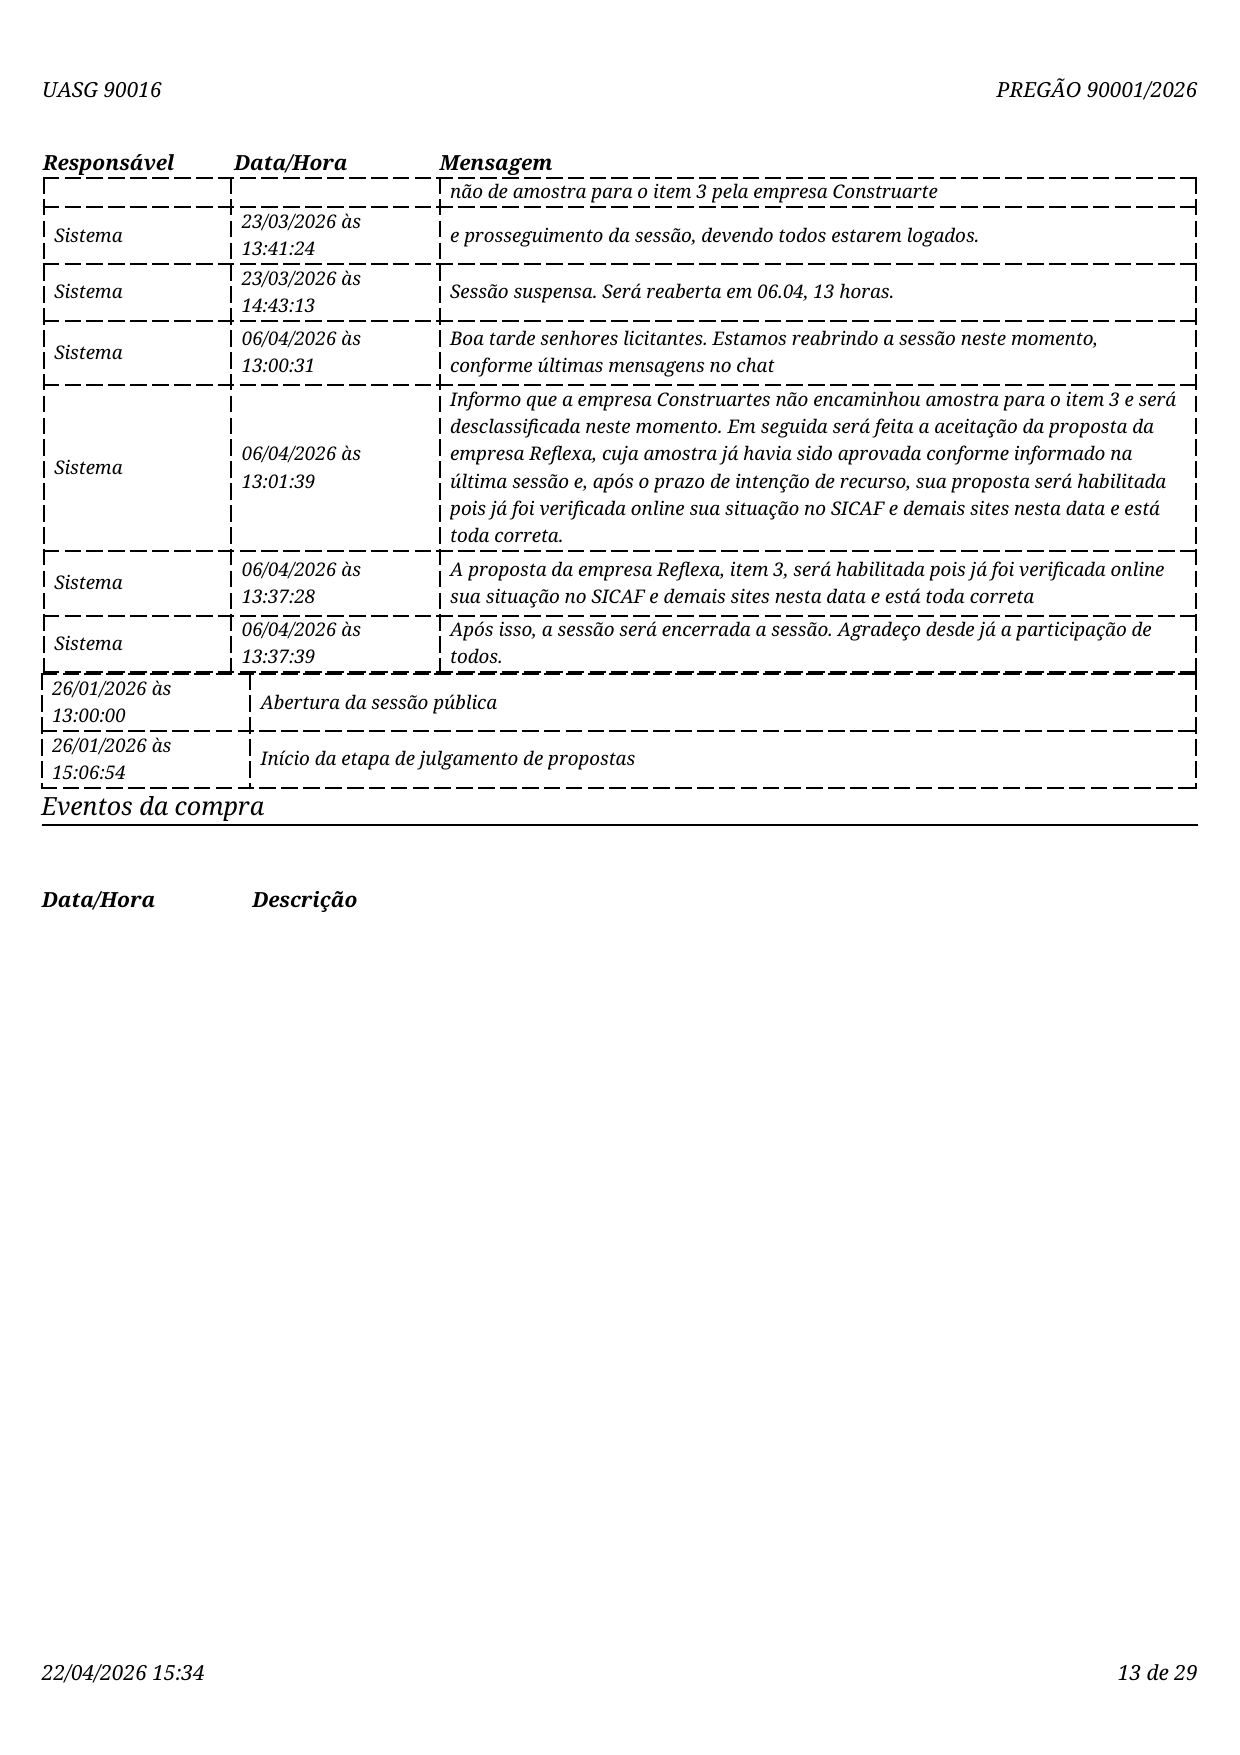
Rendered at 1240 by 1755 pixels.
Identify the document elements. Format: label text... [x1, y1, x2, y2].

table_cell Informo que a empresa Construartes não encaminhou amostra para o item 3 e será desclassificada neste momento. Em seguida será feita a aceitação da proposta da empresa Reflexa, cuja amostra já havia sido aprovada conforme informado na última sessão e, após o prazo de intenção de recurso, sua proposta será habilitada pois já foi verificada online sua situação no SICAF e demais sites nesta data e está toda correta. [440, 384, 1196, 550]
table_cell A proposta da empresa Reflexa, item 3, será habilitada pois já foi verificada online sua situação no SICAF e demais sites nesta data e está toda correta [440, 550, 1196, 614]
table_cell Boa tarde senhores licitantes. Estamos reabrindo a sessão neste momento, conforme últimas mensagens no chat [440, 320, 1196, 384]
table_cell Início da etapa de julgamento de propostas [250, 730, 1196, 787]
table_cell e prosseguimento da sessão, devendo todos estarem logados. [440, 206, 1196, 263]
text Data/Hora Descrição [42, 886, 1200, 914]
table_cell Sistema [44, 206, 231, 263]
table_cell [44, 177, 231, 206]
table_cell 23/03/2026 às 14:43:13 [231, 263, 439, 319]
table_cell Sistema [44, 263, 231, 319]
table_cell 26/01/2026 às 15:06:54 [42, 730, 250, 787]
table_cell Sessão suspensa. Será reaberta em 06.04, 13 horas. [440, 263, 1196, 319]
table_cell 06/04/2026 às 13:37:39 [231, 615, 439, 671]
table_cell Sistema [44, 320, 231, 384]
table_cell 06/04/2026 às 13:00:31 [231, 320, 439, 384]
table_cell Sistema [44, 384, 231, 550]
table_cell 06/04/2026 às 13:01:39 [231, 384, 439, 550]
table_cell não de amostra para o item 3 pela empresa Construarte [440, 177, 1196, 206]
table_cell Sistema [44, 550, 231, 614]
table_cell 06/04/2026 às 13:37:28 [231, 550, 439, 614]
subtitle Eventos da compra [41, 789, 1200, 823]
table_cell Após isso, a sessão será encerrada a sessão. Agradeço desde já a participação de todos. [440, 615, 1196, 671]
table_header 26/01/2026 às 13:00:00 [42, 673, 250, 730]
table_cell Sistema [44, 615, 231, 671]
table_cell 23/03/2026 às 13:41:24 [231, 206, 439, 263]
table_cell [231, 177, 439, 206]
table_header Abertura da sessão pública [250, 673, 1196, 730]
